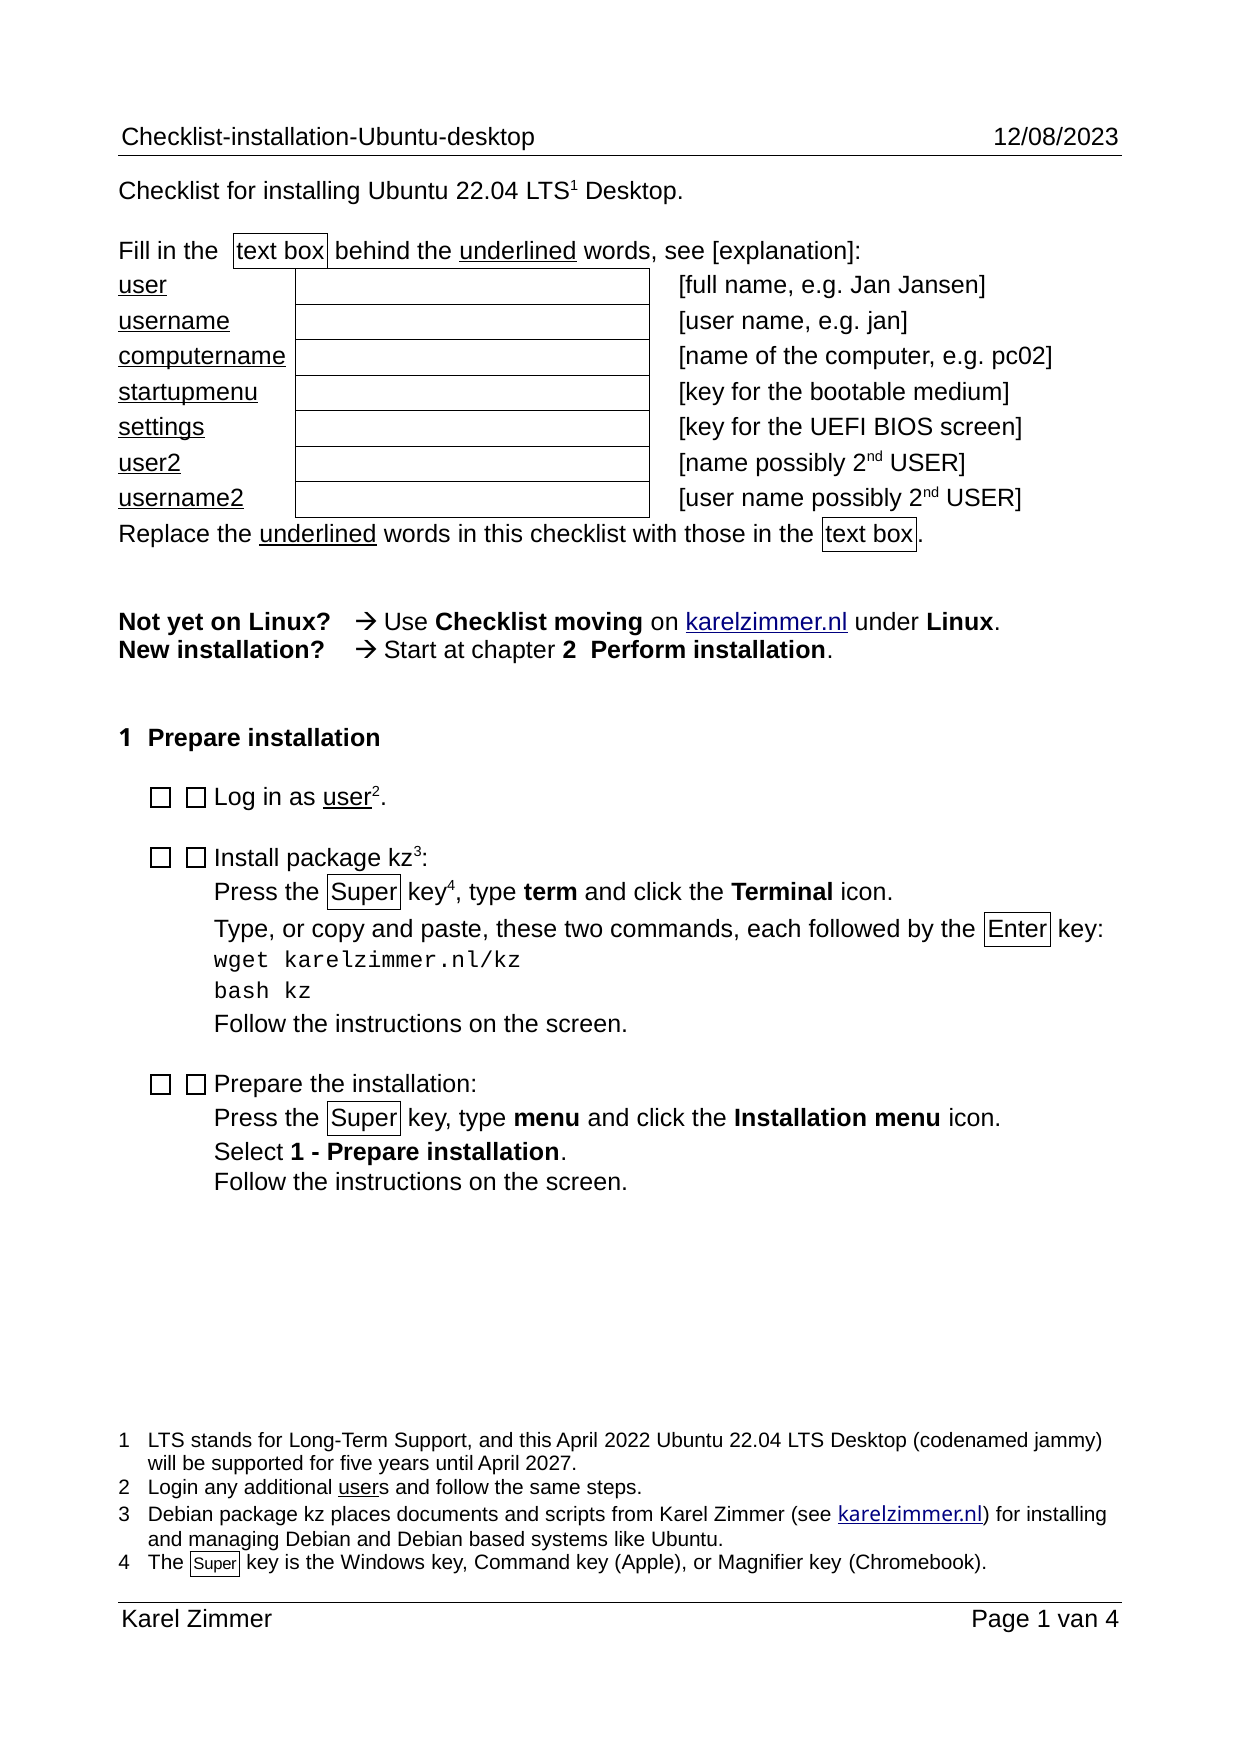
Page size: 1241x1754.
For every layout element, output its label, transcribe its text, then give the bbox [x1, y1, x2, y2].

table_cell [177, 1069, 213, 1099]
table_cell [118, 873, 142, 910]
text Checklist for installing Ubuntu 22.04 LTS Desktop. [118, 177, 1122, 205]
table_cell [142, 910, 177, 948]
table_cell [142, 1099, 177, 1137]
table_cell [118, 843, 142, 873]
text New installation?  Start at chapter 2 Perform installation. [118, 636, 1122, 664]
table_cell [118, 1137, 142, 1167]
table_cell [177, 873, 213, 910]
table_cell [118, 910, 142, 948]
table_cell [142, 843, 177, 873]
text [user name possibly 2nd USER] [650, 481, 1122, 517]
list Prepare installation [118, 720, 1122, 754]
table_cell Prepare the installation: [213, 1069, 1122, 1099]
table_cell [142, 813, 177, 843]
text . [917, 517, 1122, 552]
text Fill in the [118, 233, 233, 268]
text [key for the bootable medium] [650, 375, 1122, 410]
text LTS stands for Long-Term Support, and this April 2022 Ubuntu 22.04 LTS Desktop (codenamed jammy) will be supported for five years until April 2027. [118, 1428, 1122, 1475]
table_cell [118, 1069, 142, 1099]
table_cell [142, 978, 177, 1008]
table_cell Type, or copy and paste, these two commands, each followed by the Enter key: [213, 910, 1122, 948]
table_cell [177, 948, 213, 978]
table_cell [177, 1137, 213, 1167]
text STARTupMEnU [118, 375, 295, 410]
table_cell [177, 978, 213, 1008]
table_cell [177, 1099, 213, 1137]
table_header Log in as USER. [213, 782, 1122, 812]
table_cell [142, 1167, 177, 1197]
text behind the underlined words, see [explanation]: [328, 233, 1122, 268]
table_cell [142, 1137, 177, 1167]
table_cell [118, 1009, 142, 1039]
table_header [118, 782, 142, 812]
table_cell [118, 1099, 142, 1137]
table_cell [177, 1039, 213, 1069]
table_cell Follow the instructions on the screen. [213, 1009, 1122, 1039]
text COMPUTERNAme [118, 339, 295, 375]
text [user name, e.g. jan] [650, 304, 1122, 339]
text USERname [118, 304, 295, 339]
table_cell [177, 1009, 213, 1039]
table_header [142, 782, 177, 812]
table_cell [142, 1039, 177, 1069]
table_cell [118, 1167, 142, 1197]
table_cell Press the Super key, type term and click the Terminal icon. [213, 873, 1122, 910]
table_cell Press the Super key, type menu and click the Installation menu icon. [213, 1099, 1122, 1137]
text Replace the underlined words in this checklist with those in the [118, 517, 822, 552]
text Not yet on Linux?  Use Checklist moving on karelzimmer.nl under Linux. [118, 608, 1122, 636]
table_cell [142, 873, 177, 910]
text [name of the computer, e.g. pc02] [650, 339, 1122, 375]
table_cell [118, 948, 142, 978]
text text box [234, 234, 327, 268]
table_cell [142, 1009, 177, 1039]
table_cell bash kz [213, 978, 1122, 1008]
text user [118, 268, 295, 304]
table_cell Follow the instructions on the screen. [213, 1167, 1122, 1197]
table_cell Select 1 - Prepare installation. [213, 1137, 1122, 1167]
text USER2 [118, 446, 295, 481]
table_header [177, 782, 213, 812]
table_cell wget karelzimmer.nl/kz [213, 948, 1122, 978]
text [key for the UEFI BIOS screen] [650, 410, 1122, 446]
table_cell [118, 1039, 142, 1069]
table_cell [118, 978, 142, 1008]
table_cell [177, 843, 213, 873]
table_cell [177, 813, 213, 843]
text SETTINGS [118, 410, 295, 446]
table_cell [213, 813, 1122, 843]
table_cell [142, 948, 177, 978]
text [name possibly 2nd USER] [650, 446, 1122, 481]
table_cell [177, 1167, 213, 1197]
table_cell [177, 910, 213, 948]
text text box [823, 518, 916, 551]
text USERName2 [118, 481, 295, 517]
table_cell [142, 1069, 177, 1099]
table_cell Install package kz: [213, 843, 1122, 873]
text [full name, e.g. Jan Jansen] [650, 268, 1122, 304]
table_cell [118, 813, 142, 843]
table_cell [213, 1039, 1122, 1069]
